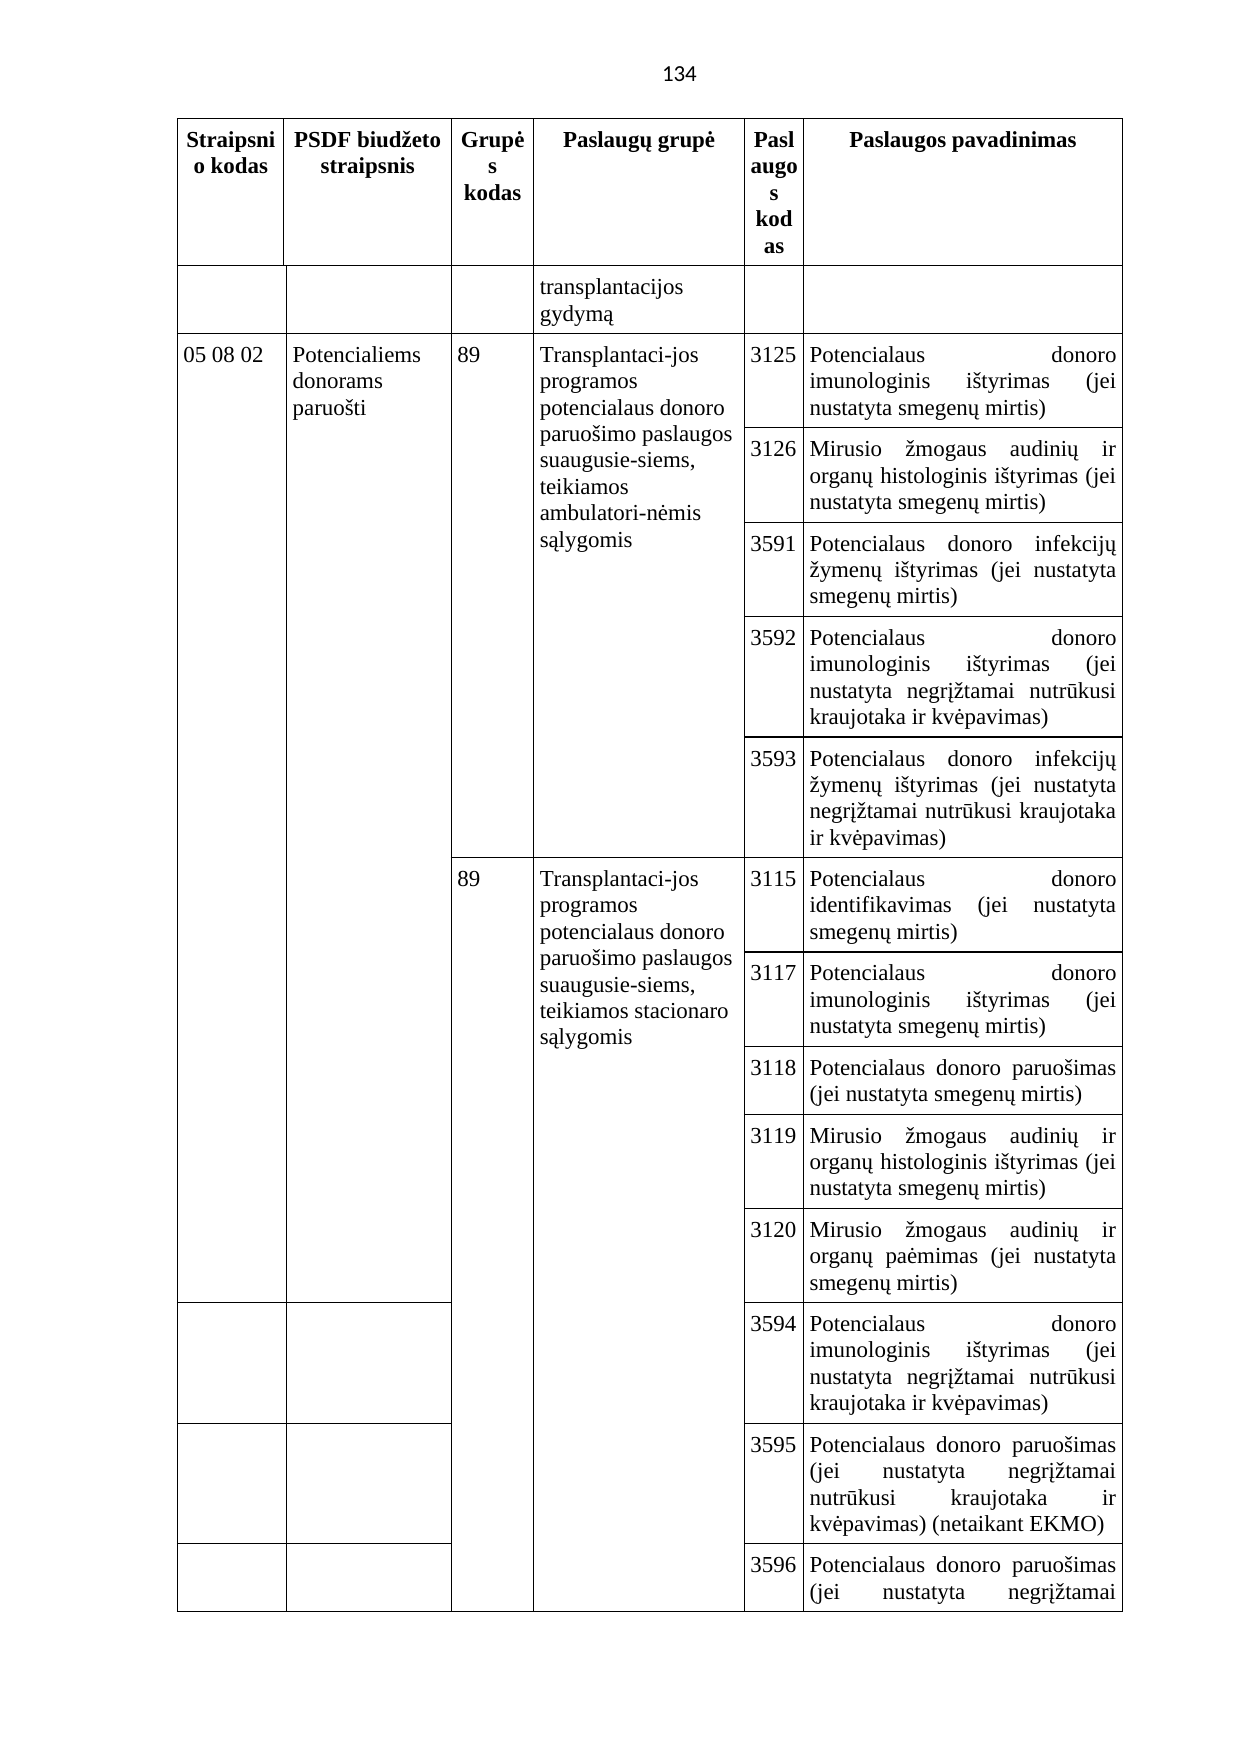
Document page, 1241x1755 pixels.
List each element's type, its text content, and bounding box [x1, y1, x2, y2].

table_cell transplantacijos gydymą [534, 266, 744, 333]
table_cell Transplantaci-jos programos potencialaus donoro paruošimo paslaugos suaugusie-siems, teikiamos ambulatori-nėmis sąlygomis [534, 334, 744, 857]
table_cell 3591 [745, 523, 803, 616]
table_cell 3595 [745, 1424, 803, 1543]
table_cell [804, 266, 1122, 333]
table_cell Potencialaus donoro infekcijų žymenų ištyrimas (jei nustatyta negrįžtamai nutrūkusi kraujotaka ir kvėpavimas) [804, 738, 1122, 857]
table_cell [745, 266, 803, 333]
table_cell 05 08 02 [178, 334, 286, 1302]
table_cell 3118 [745, 1047, 803, 1113]
table_header Grupės kodas [452, 119, 533, 265]
table_cell 89 [452, 334, 533, 857]
table_cell [452, 266, 533, 333]
table_cell Mirusio žmogaus audinių ir organų histologinis ištyrimas (jei nustatyta smegenų mirtis) [804, 1115, 1122, 1208]
table_cell Potencialaus donoro identifikavimas (jei nustatyta smegenų mirtis) [804, 858, 1122, 951]
table_cell [287, 266, 451, 333]
table_cell Mirusio žmogaus audinių ir organų histologinis ištyrimas (jei nustatyta smegenų mirtis) [804, 428, 1122, 522]
table_header PSDF biudžeto straipsnis [284, 119, 451, 265]
table_cell 3593 [745, 738, 803, 857]
table_cell 3596 [745, 1544, 803, 1611]
table_cell 3594 [745, 1303, 803, 1423]
table_cell [178, 266, 286, 333]
table_cell 3120 [745, 1209, 803, 1302]
table_cell Potencialaus donoro paruošimas (jei nustatyta negrįžtamai [804, 1544, 1122, 1611]
table_cell Potencialaus donoro imunologinis ištyrimas (jei nustatyta negrįžtamai nutrūkusi kraujotaka ir kvėpavimas) [804, 1303, 1122, 1423]
table_cell [178, 1544, 286, 1611]
table_header Straipsnio kodas [178, 119, 283, 265]
table_cell [287, 1303, 451, 1423]
table_cell [287, 1424, 451, 1543]
table_cell Potencialaus donoro paruošimas (jei nustatyta smegenų mirtis) [804, 1047, 1122, 1113]
table_header Paslaugos kodas [745, 119, 803, 265]
table_cell 3117 [745, 953, 803, 1046]
table_header Paslaugų grupė [534, 119, 744, 265]
table_cell Potencialiems donorams paruošti [287, 334, 451, 1302]
table_cell Transplantaci-jos programos potencialaus donoro paruošimo paslaugos suaugusie-siems, teikiamos stacionaro sąlygomis [534, 858, 744, 1611]
table_cell 3119 [745, 1115, 803, 1208]
table_cell Potencialaus donoro paruošimas (jei nustatyta negrįžtamai nutrūkusi kraujotaka ir kvėpavimas) (netaikant EKMO) [804, 1424, 1122, 1543]
table_cell 3126 [745, 428, 803, 522]
table_cell Potencialaus donoro imunologinis ištyrimas (jei nustatyta smegenų mirtis) [804, 334, 1122, 427]
table_cell [178, 1303, 286, 1423]
table_cell 3592 [745, 617, 803, 736]
table_cell [178, 1424, 286, 1543]
table_cell 89 [452, 858, 533, 1611]
table_cell Mirusio žmogaus audinių ir organų paėmimas (jei nustatyta smegenų mirtis) [804, 1209, 1122, 1302]
table_cell [287, 1544, 451, 1611]
table_cell Potencialaus donoro infekcijų žymenų ištyrimas (jei nustatyta smegenų mirtis) [804, 523, 1122, 616]
table_cell Potencialaus donoro imunologinis ištyrimas (jei nustatyta smegenų mirtis) [804, 953, 1122, 1046]
table_cell Potencialaus donoro imunologinis ištyrimas (jei nustatyta negrįžtamai nutrūkusi kraujotaka ir kvėpavimas) [804, 617, 1122, 736]
table_header Paslaugos pavadinimas [804, 119, 1122, 265]
table_cell 3115 [745, 858, 803, 951]
table_cell 3125 [745, 334, 803, 427]
